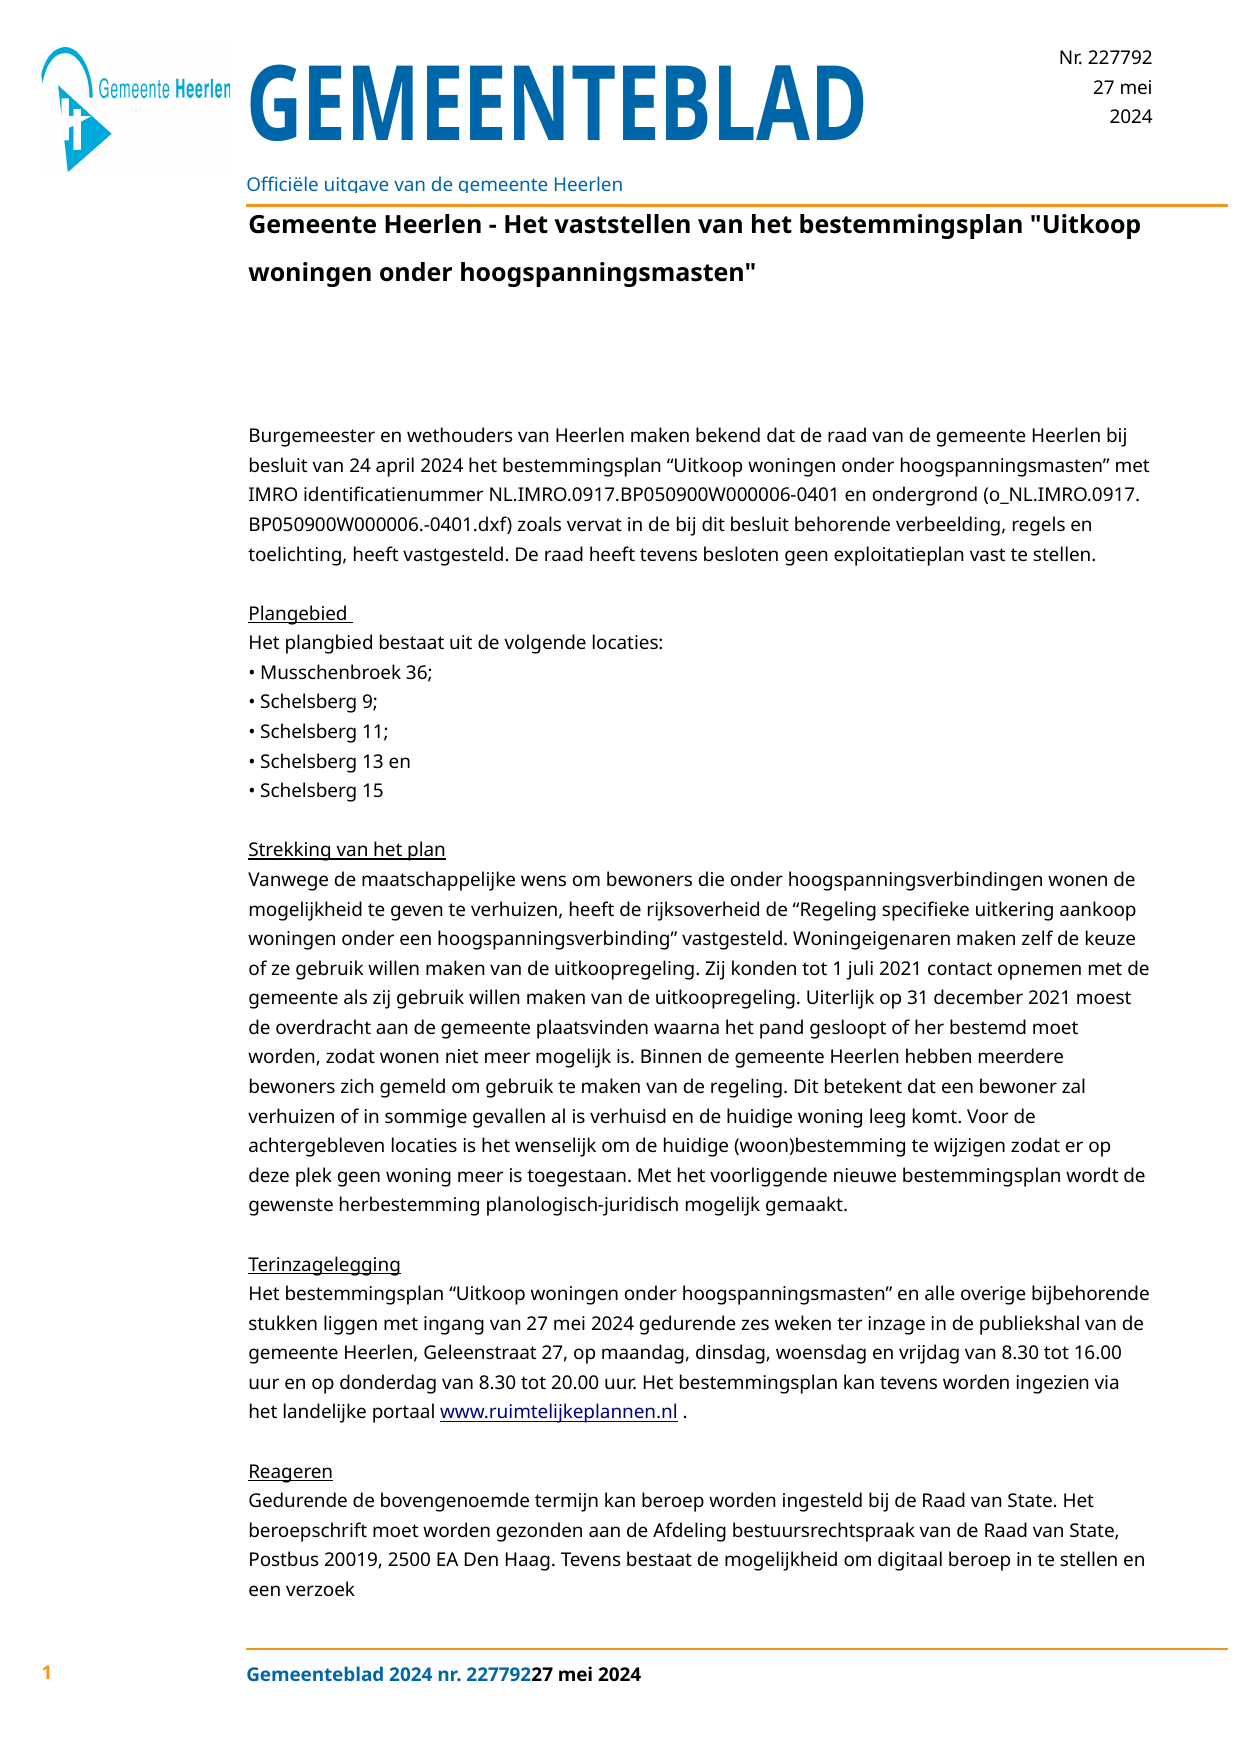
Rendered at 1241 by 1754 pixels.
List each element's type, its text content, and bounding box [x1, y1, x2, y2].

text Het plangbied bestaat uit de volgende locaties: [248, 629, 1152, 655]
picture [41, 47, 59, 70]
text • Musschenbroek 36; [248, 659, 1152, 685]
text • Schelsberg 13 en [248, 748, 1152, 774]
text Plangebied [248, 600, 1152, 626]
text Terinzagelegging [248, 1251, 1152, 1277]
text Burgemeester en wethouders van Heerlen maken bekend dat de raad van de gemeente Heerlen bij besluit van 24 april 2024 het bestemmingsplan “Uitkoop woningen onder hoogspanningsmasten” met IMRO identificatienummer NL.IMRO.0917.BP050900W000006-0401 en ondergrond (o_NL.IMRO.0917. BP050900W000006.-0401.dxf) zoals vervat in de bij dit besluit behorende verbeelding, regels en toelichting, heeft vastgesteld. De raad heeft tevens besloten geen exploitatieplan vast te stellen. [248, 422, 1152, 567]
text Vanwege de maatschappelijke wens om bewoners die onder hoogspanningsverbindingen wonen de mogelijkheid te geven te verhuizen, heeft de rijksoverheid de “Regeling specifieke uitkering aankoop woningen onder een hoogspanningsverbinding” vastgesteld. Woningeigenaren maken zelf de keuze of ze gebruik willen maken van de uitkoopregeling. Zij konden tot 1 juli 2021 contact opnemen met de gemeente als zij gebruik willen maken van de uitkoopregeling. Uiterlijk op 31 december 2021 moest de overdracht aan de gemeente plaatsvinden waarna het pand gesloopt of her bestemd moet worden, zodat wonen niet meer mogelijk is. Binnen de gemeente Heerlen hebben meerdere bewoners zich gemeld om gebruik te maken van de regeling. Dit betekent dat een bewoner zal verhuizen of in sommige gevallen al is verhuisd en de huidige woning leeg komt. Voor de achtergebleven locaties is het wenselijk om de huidige (woon)bestemming te wijzigen zodat er op deze plek geen woning meer is toegestaan. Met het voorliggende nieuwe bestemmingsplan wordt de gewenste herbestemming planologisch-juridisch mogelijk gemaakt. [248, 866, 1152, 1217]
text • Schelsberg 9; [248, 689, 1152, 714]
picture [41, 47, 231, 172]
text Het bestemmingsplan “Uitkoop woningen onder hoogspanningsmasten” en alle overige bijbehorende stukken liggen met ingang van 27 mei 2024 gedurende zes weken ter inzage in de publiekshal van de gemeente Heerlen, Geleenstraat 27, op maandag, dinsdag, woensdag en vrijdag van 8.30 tot 16.00 uur en op donderdag van 8.30 tot 20.00 uur. Het bestemmingsplan kan tevens worden ingezien via het landelijke portaal www.ruimtelijkeplannen.nl . [248, 1280, 1152, 1424]
text Strekking van het plan [248, 837, 1152, 862]
text Gemeente Heerlen - Het vaststellen van het bestemmingsplan "Uitkoop woningen onder hoogspanningsmasten" [248, 207, 1152, 288]
text • Schelsberg 11; [248, 718, 1152, 744]
text Gedurende de bovengenoemde termijn kan beroep worden ingesteld bij de Raad van State. Het beroepschrift moet worden gezonden aan de Afdeling bestuursrechtspraak van de Raad van State, Postbus 20019, 2500 EA Den Haag. Tevens bestaat de mogelijkheid om digitaal beroep in te stellen en een verzoek [248, 1487, 1152, 1602]
text • Schelsberg 15 [248, 777, 1152, 803]
text Reageren [248, 1458, 1152, 1484]
